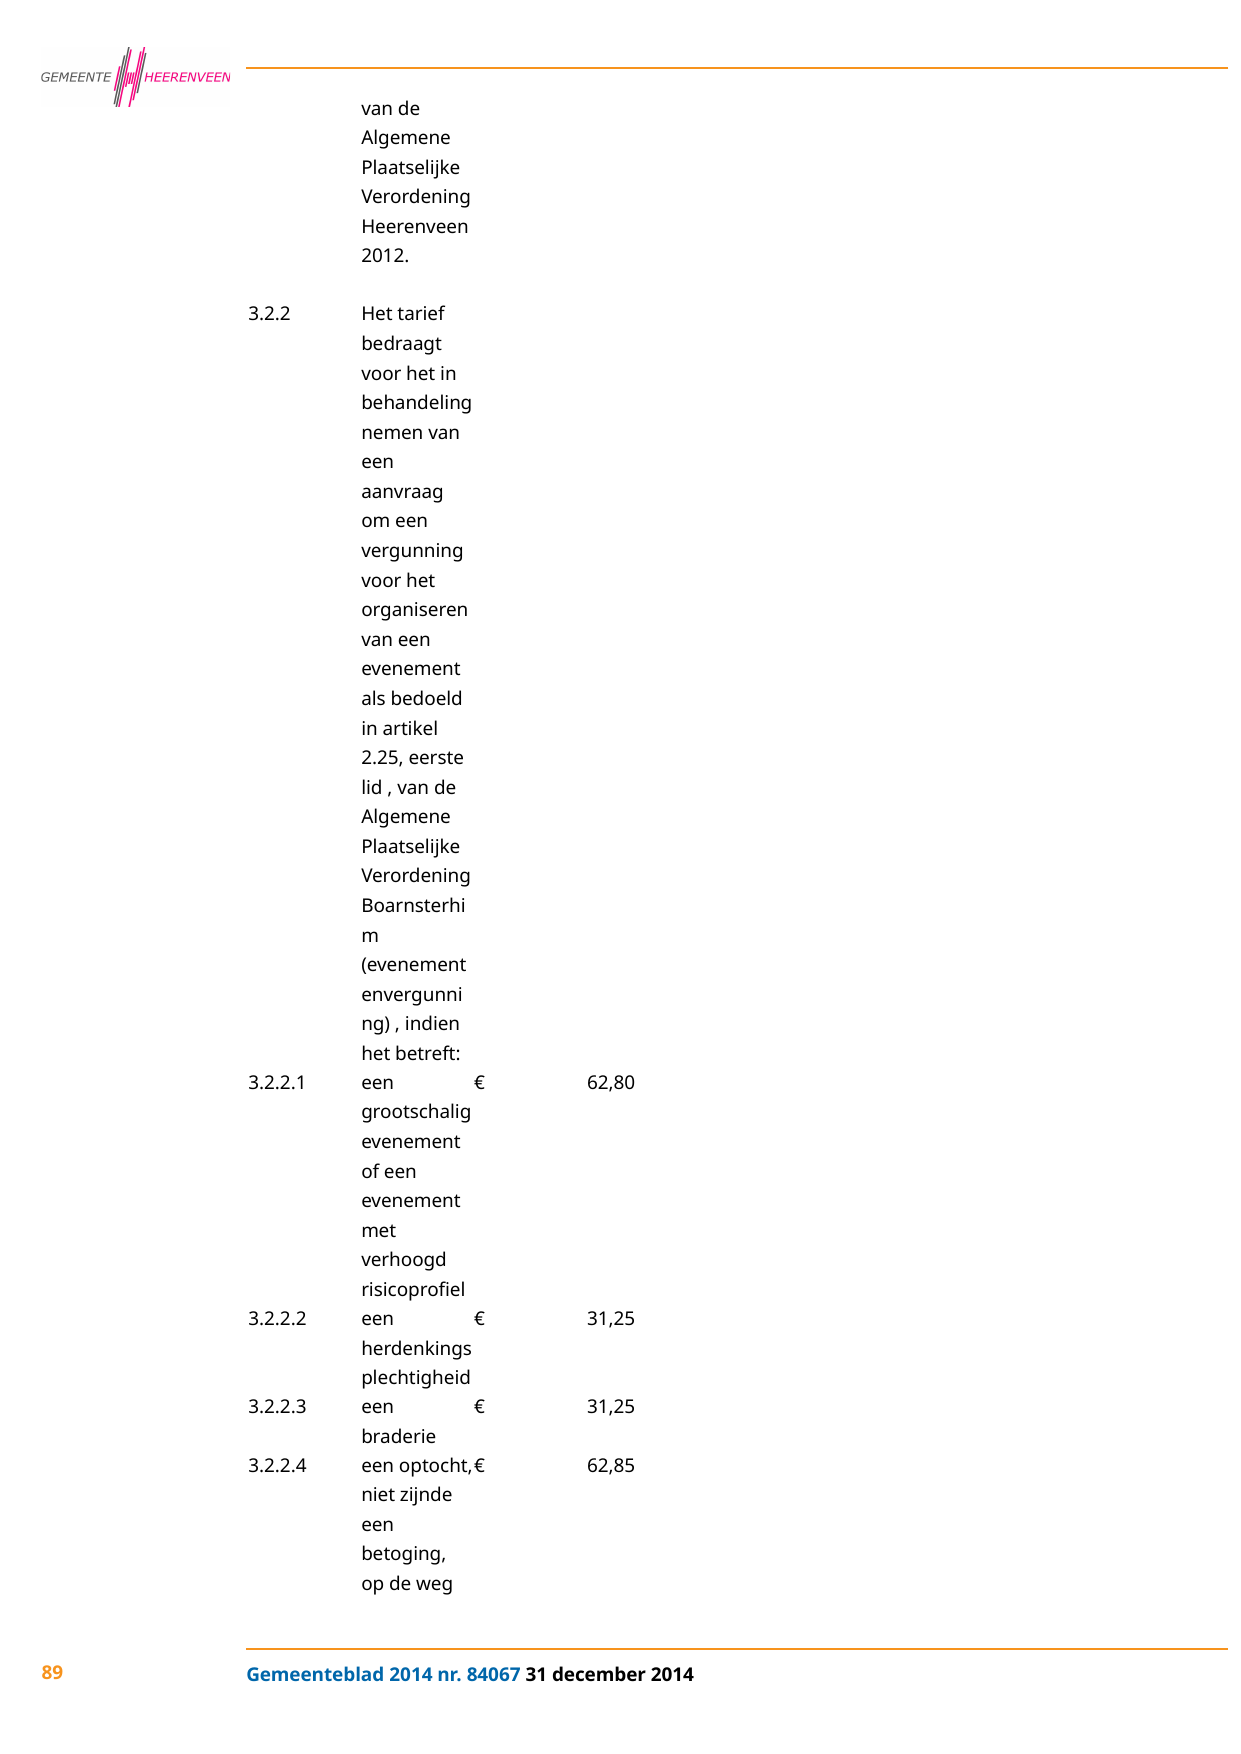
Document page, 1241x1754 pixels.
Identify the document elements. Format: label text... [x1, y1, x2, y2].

table_cell 3.2.2.4 [248, 1452, 361, 1599]
table_cell € [474, 1069, 587, 1305]
table_cell € [474, 1305, 587, 1393]
table_cell 3.2.2 [248, 301, 361, 1069]
table_cell een grootschalig evenement of een evenement met verhoogd risicoprofiel [361, 1069, 474, 1305]
table_cell van de Algemene Plaatselijke Verordening Heerenveen 2012. [361, 95, 474, 272]
table_cell 3.2.2.1 [248, 1069, 361, 1305]
table_cell Het tarief bedraagt voor het in behandeling nemen van een aanvraag om een vergunning voor het organiseren van een evenement als bedoeld in artikel 2.25, eerste lid , van de Algemene Plaatselijke Verordening Boarnsterhim (evenementenvergunning) , indien het betreft: [361, 301, 474, 1069]
picture [41, 47, 231, 107]
table_cell [587, 272, 700, 301]
table_cell een optocht, niet zijnde een betoging, op de weg [361, 1452, 474, 1599]
table_cell [474, 95, 587, 272]
table_cell [361, 272, 474, 301]
table_cell een braderie [361, 1393, 474, 1452]
table_cell 62,80 [587, 1069, 700, 1305]
table_cell [587, 95, 700, 272]
table_cell 3.2.2.3 [248, 1393, 361, 1452]
table_cell 3.2.2.2 [248, 1305, 361, 1393]
table_cell 62,85 [587, 1452, 700, 1599]
table_cell [474, 272, 587, 301]
table_cell [248, 272, 361, 301]
table_cell € [474, 1452, 587, 1599]
table_cell [587, 301, 700, 1069]
table_cell een herdenkingsplechtigheid [361, 1305, 474, 1393]
table_cell [248, 95, 361, 272]
table_cell € [474, 1393, 587, 1452]
table_cell 31,25 [587, 1305, 700, 1393]
table_cell [474, 301, 587, 1069]
table_cell 31,25 [587, 1393, 700, 1452]
